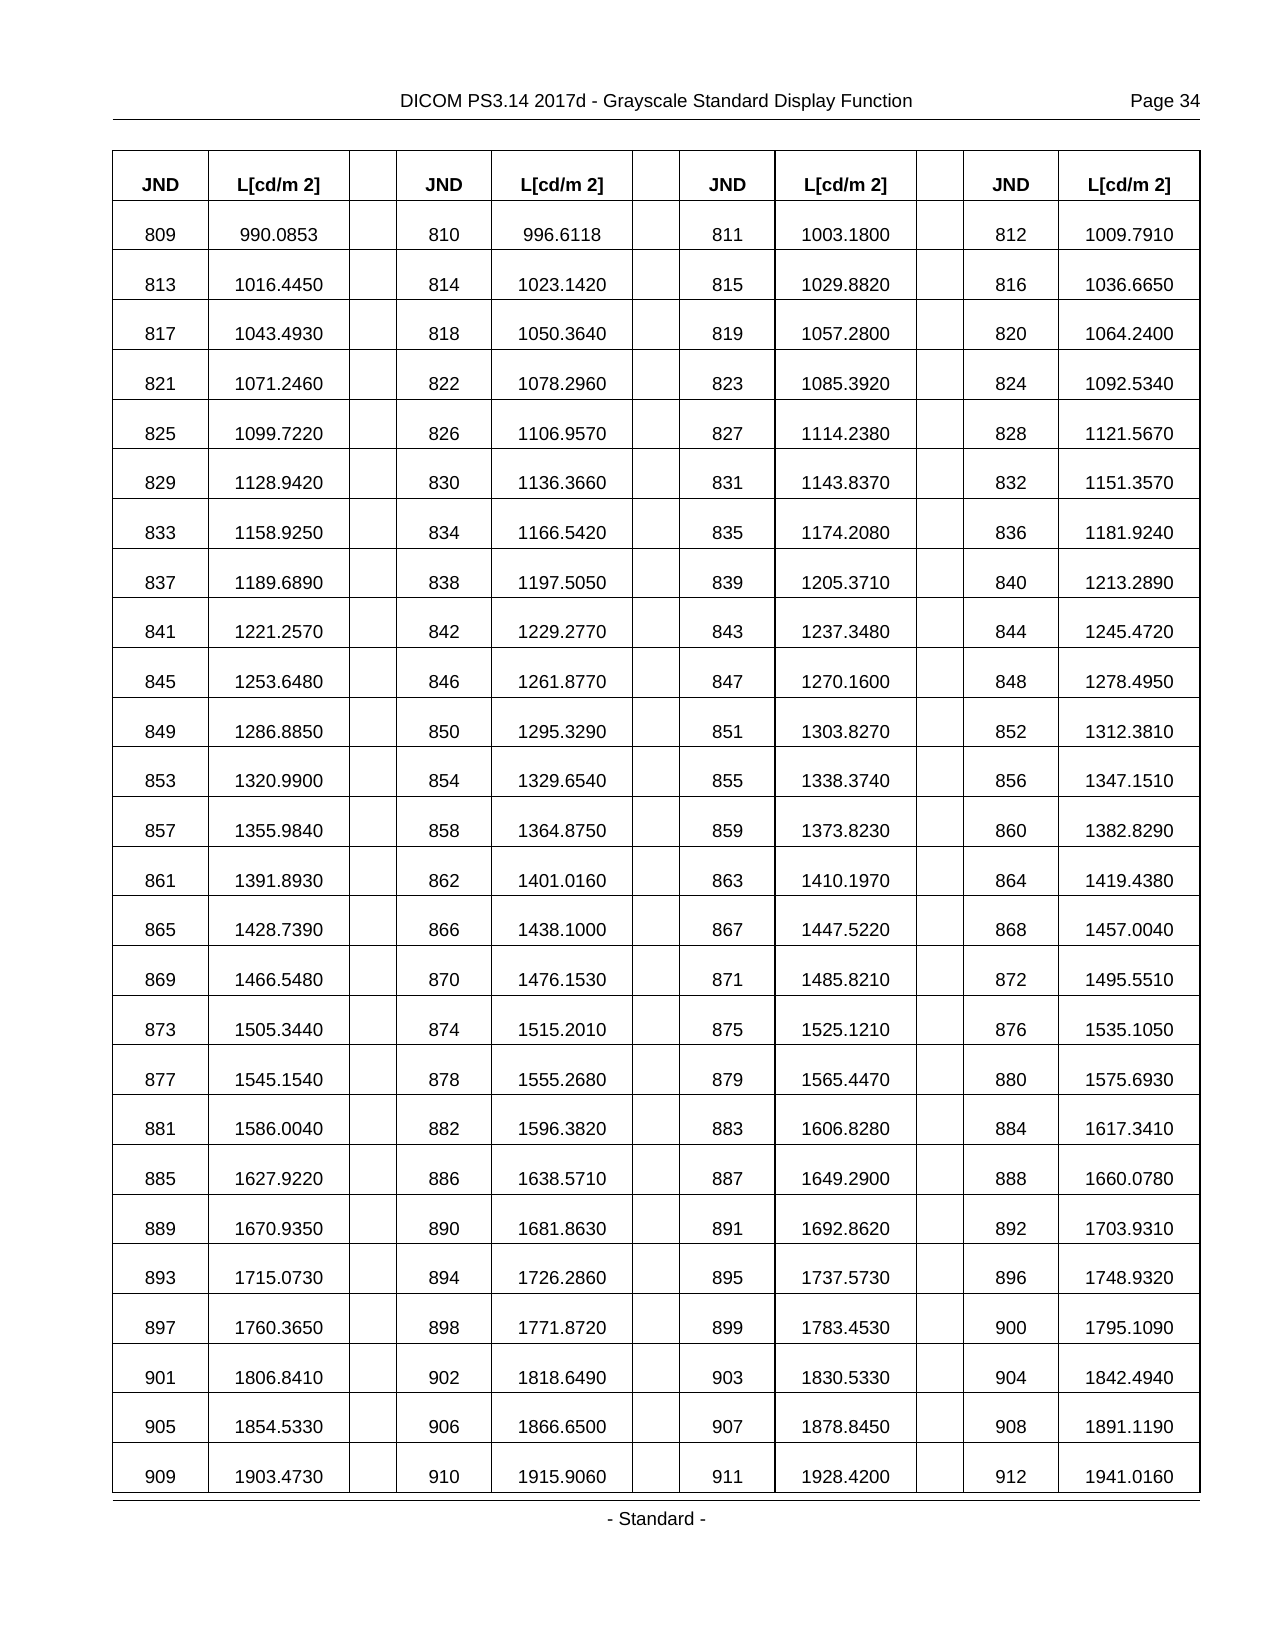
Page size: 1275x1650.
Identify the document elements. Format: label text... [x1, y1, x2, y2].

table_cell 1213.2890 [1059, 549, 1199, 597]
table_cell 831 [680, 449, 774, 498]
table_cell [350, 946, 396, 995]
table_cell 1099.7220 [209, 400, 349, 448]
table_cell [917, 896, 963, 945]
table_cell 1158.9250 [209, 499, 349, 547]
table_cell 1565.4470 [776, 1045, 916, 1094]
table_cell [633, 499, 679, 547]
table_cell 1106.9570 [492, 400, 632, 448]
table_cell 1692.8620 [776, 1195, 916, 1243]
table_cell 1545.1540 [209, 1045, 349, 1094]
table_cell 1748.9320 [1059, 1244, 1199, 1293]
table_cell 904 [964, 1344, 1058, 1392]
table_cell 877 [113, 1045, 208, 1094]
table_cell [917, 1244, 963, 1293]
table_cell 847 [680, 648, 774, 697]
table_cell [633, 400, 679, 448]
table_cell 832 [964, 449, 1058, 498]
table_cell 817 [113, 300, 208, 349]
table_cell 853 [113, 747, 208, 796]
table_cell 905 [113, 1393, 208, 1442]
table_cell [633, 1393, 679, 1442]
table_cell 1174.2080 [776, 499, 916, 547]
table_cell 1092.5340 [1059, 350, 1199, 398]
table_header [350, 151, 396, 200]
table_cell 1485.8210 [776, 946, 916, 995]
table_cell [350, 896, 396, 945]
table_cell 1596.3820 [492, 1095, 632, 1144]
table_cell 1649.2900 [776, 1145, 916, 1193]
table_cell 869 [113, 946, 208, 995]
table_cell 1338.3740 [776, 747, 916, 796]
table_cell 903 [680, 1344, 774, 1392]
table_cell 881 [113, 1095, 208, 1144]
table_cell 900 [964, 1294, 1058, 1342]
table_cell 827 [680, 400, 774, 448]
table_header JND [964, 151, 1058, 200]
table_cell 1205.3710 [776, 549, 916, 597]
table_cell 892 [964, 1195, 1058, 1243]
table_cell 1151.3570 [1059, 449, 1199, 498]
table_cell 1586.0040 [209, 1095, 349, 1144]
table_cell 1347.1510 [1059, 747, 1199, 796]
table_cell 887 [680, 1145, 774, 1193]
table_cell 1535.1050 [1059, 996, 1199, 1044]
table_cell 898 [397, 1294, 491, 1342]
table_cell 810 [397, 201, 491, 249]
table_cell [633, 300, 679, 349]
table_cell 876 [964, 996, 1058, 1044]
table_cell 1410.1970 [776, 847, 916, 895]
table_cell 1050.3640 [492, 300, 632, 349]
table_cell 1364.8750 [492, 797, 632, 846]
table_cell 1270.1600 [776, 648, 916, 697]
table_cell 1627.9220 [209, 1145, 349, 1193]
table_cell 858 [397, 797, 491, 846]
table_cell [633, 1145, 679, 1193]
table_cell 1237.3480 [776, 598, 916, 647]
table_cell 826 [397, 400, 491, 448]
table_cell 1476.1530 [492, 946, 632, 995]
table_cell [633, 996, 679, 1044]
table_cell [350, 847, 396, 895]
table_cell 1428.7390 [209, 896, 349, 945]
table_cell 844 [964, 598, 1058, 647]
table_cell 814 [397, 250, 491, 299]
table_cell [633, 1195, 679, 1243]
table_cell 1278.4950 [1059, 648, 1199, 697]
table_cell 863 [680, 847, 774, 895]
table_cell 886 [397, 1145, 491, 1193]
table_cell 838 [397, 549, 491, 597]
table_cell 872 [964, 946, 1058, 995]
table_cell 996.6118 [492, 201, 632, 249]
table_cell 841 [113, 598, 208, 647]
table_cell 867 [680, 896, 774, 945]
table_cell 906 [397, 1393, 491, 1442]
table_cell 825 [113, 400, 208, 448]
table_cell 837 [113, 549, 208, 597]
table_cell 1575.6930 [1059, 1045, 1199, 1094]
table_cell [633, 847, 679, 895]
table_cell [917, 598, 963, 647]
table_cell 1515.2010 [492, 996, 632, 1044]
table_cell 828 [964, 400, 1058, 448]
table_cell [350, 1244, 396, 1293]
table_cell [350, 1095, 396, 1144]
table_cell 851 [680, 698, 774, 746]
table_cell 907 [680, 1393, 774, 1442]
table_cell [633, 549, 679, 597]
table_cell 864 [964, 847, 1058, 895]
table_cell 1181.9240 [1059, 499, 1199, 547]
table_header L[cd/m 2] [1059, 151, 1199, 200]
table_cell [350, 996, 396, 1044]
table_cell 1842.4940 [1059, 1344, 1199, 1392]
table_header [633, 151, 679, 200]
table_cell [350, 648, 396, 697]
table_cell 899 [680, 1294, 774, 1342]
table_cell 1505.3440 [209, 996, 349, 1044]
table_cell 890 [397, 1195, 491, 1243]
table_cell 861 [113, 847, 208, 895]
table_header JND [113, 151, 208, 200]
table_cell 908 [964, 1393, 1058, 1442]
table_cell [633, 1095, 679, 1144]
table_header L[cd/m 2] [776, 151, 916, 200]
table_cell 839 [680, 549, 774, 597]
table_cell 891 [680, 1195, 774, 1243]
table_cell 894 [397, 1244, 491, 1293]
table_cell 990.0853 [209, 201, 349, 249]
table_cell 862 [397, 847, 491, 895]
table_cell 1029.8820 [776, 250, 916, 299]
table_cell [633, 1244, 679, 1293]
table_cell 843 [680, 598, 774, 647]
table_cell 1003.1800 [776, 201, 916, 249]
table_cell 882 [397, 1095, 491, 1144]
table_cell [350, 1393, 396, 1442]
table_cell [633, 201, 679, 249]
table_cell 824 [964, 350, 1058, 398]
table_cell 1703.9310 [1059, 1195, 1199, 1243]
table_cell 883 [680, 1095, 774, 1144]
table_cell [350, 797, 396, 846]
table_cell [917, 1145, 963, 1193]
table_cell 1295.3290 [492, 698, 632, 746]
table_cell 1638.5710 [492, 1145, 632, 1193]
table_cell [917, 400, 963, 448]
table_cell [917, 250, 963, 299]
table_cell 1382.8290 [1059, 797, 1199, 846]
table_cell 896 [964, 1244, 1058, 1293]
table_cell 840 [964, 549, 1058, 597]
table_cell [633, 698, 679, 746]
table_cell 1438.1000 [492, 896, 632, 945]
table_cell 1806.8410 [209, 1344, 349, 1392]
table_cell [633, 250, 679, 299]
table_cell 1783.4530 [776, 1294, 916, 1342]
table_cell 1401.0160 [492, 847, 632, 895]
table_header JND [680, 151, 774, 200]
table_cell [917, 1393, 963, 1442]
table_cell [633, 1294, 679, 1342]
table_cell [350, 250, 396, 299]
table_cell 1760.3650 [209, 1294, 349, 1342]
table_cell 866 [397, 896, 491, 945]
table_cell [917, 797, 963, 846]
table_cell 1555.2680 [492, 1045, 632, 1094]
table_cell 1818.6490 [492, 1344, 632, 1392]
table_cell 857 [113, 797, 208, 846]
table_cell 1771.8720 [492, 1294, 632, 1342]
table_cell 1071.2460 [209, 350, 349, 398]
table_cell 833 [113, 499, 208, 547]
table_cell [917, 1443, 963, 1492]
table_cell 895 [680, 1244, 774, 1293]
table_cell 845 [113, 648, 208, 697]
table_cell [917, 499, 963, 547]
table_cell 1085.3920 [776, 350, 916, 398]
table_cell 852 [964, 698, 1058, 746]
table_cell [633, 648, 679, 697]
table_cell 912 [964, 1443, 1058, 1492]
table_cell [917, 549, 963, 597]
table_cell 1915.9060 [492, 1443, 632, 1492]
table_cell 1715.0730 [209, 1244, 349, 1293]
table_cell [917, 698, 963, 746]
table_cell 809 [113, 201, 208, 249]
table_cell [350, 400, 396, 448]
table_cell 1447.5220 [776, 896, 916, 945]
table_cell 885 [113, 1145, 208, 1193]
table_cell [350, 300, 396, 349]
table_cell 880 [964, 1045, 1058, 1094]
table_cell 856 [964, 747, 1058, 796]
table_header L[cd/m 2] [209, 151, 349, 200]
table_cell 874 [397, 996, 491, 1044]
table_cell [633, 946, 679, 995]
table_cell 1495.5510 [1059, 946, 1199, 995]
table_cell [917, 1294, 963, 1342]
table_cell 871 [680, 946, 774, 995]
table_cell [633, 1344, 679, 1392]
table_cell 870 [397, 946, 491, 995]
table_cell 811 [680, 201, 774, 249]
table_cell 1121.5670 [1059, 400, 1199, 448]
table_cell 1737.5730 [776, 1244, 916, 1293]
table_cell [917, 996, 963, 1044]
table_cell 1903.4730 [209, 1443, 349, 1492]
table_cell 911 [680, 1443, 774, 1492]
table_cell 1197.5050 [492, 549, 632, 597]
table_cell 1355.9840 [209, 797, 349, 846]
table_cell 1419.4380 [1059, 847, 1199, 895]
table_cell 1078.2960 [492, 350, 632, 398]
table_cell [350, 1045, 396, 1094]
table_cell 813 [113, 250, 208, 299]
table_cell 859 [680, 797, 774, 846]
table_cell 889 [113, 1195, 208, 1243]
table_cell 1023.1420 [492, 250, 632, 299]
table_cell [917, 300, 963, 349]
table_cell 836 [964, 499, 1058, 547]
table_cell 1457.0040 [1059, 896, 1199, 945]
table_cell 829 [113, 449, 208, 498]
table_cell [917, 350, 963, 398]
table_cell [917, 847, 963, 895]
table_cell [350, 201, 396, 249]
table_cell [633, 747, 679, 796]
table_cell 1253.6480 [209, 648, 349, 697]
table_cell 1128.9420 [209, 449, 349, 498]
table_cell 1043.4930 [209, 300, 349, 349]
table_cell 897 [113, 1294, 208, 1342]
table_cell 1795.1090 [1059, 1294, 1199, 1342]
table_cell 1221.2570 [209, 598, 349, 647]
table_cell 834 [397, 499, 491, 547]
table_cell 818 [397, 300, 491, 349]
table_cell [633, 350, 679, 398]
table_cell 848 [964, 648, 1058, 697]
table_cell [350, 1443, 396, 1492]
table_cell 1878.8450 [776, 1393, 916, 1442]
table_cell [350, 449, 396, 498]
table_cell 1726.2860 [492, 1244, 632, 1293]
table_cell 1681.8630 [492, 1195, 632, 1243]
table_cell 875 [680, 996, 774, 1044]
table_cell [350, 1145, 396, 1193]
table_cell 1016.4450 [209, 250, 349, 299]
table_cell 855 [680, 747, 774, 796]
table_cell 865 [113, 896, 208, 945]
table_cell [917, 946, 963, 995]
table_cell [633, 797, 679, 846]
table_header JND [397, 151, 491, 200]
table_cell 1617.3410 [1059, 1095, 1199, 1144]
table_cell 1064.2400 [1059, 300, 1199, 349]
table_cell 854 [397, 747, 491, 796]
table_cell 846 [397, 648, 491, 697]
table_header L[cd/m 2] [492, 151, 632, 200]
table_cell [917, 1045, 963, 1094]
table_cell 1036.6650 [1059, 250, 1199, 299]
table_cell [350, 350, 396, 398]
table_cell 819 [680, 300, 774, 349]
table_cell 820 [964, 300, 1058, 349]
table_cell [350, 1344, 396, 1392]
table_cell 1391.8930 [209, 847, 349, 895]
table_cell [917, 1344, 963, 1392]
table_header [917, 151, 963, 200]
table_cell 1466.5480 [209, 946, 349, 995]
table_cell 1229.2770 [492, 598, 632, 647]
table_cell [350, 598, 396, 647]
table_cell 873 [113, 996, 208, 1044]
table_cell 1928.4200 [776, 1443, 916, 1492]
table_cell 850 [397, 698, 491, 746]
table_cell 860 [964, 797, 1058, 846]
table_cell 1941.0160 [1059, 1443, 1199, 1492]
table_cell 1606.8280 [776, 1095, 916, 1144]
table_cell 1303.8270 [776, 698, 916, 746]
table_cell 1866.6500 [492, 1393, 632, 1442]
table_cell [917, 648, 963, 697]
table_cell 815 [680, 250, 774, 299]
table_cell 884 [964, 1095, 1058, 1144]
table_cell 1189.6890 [209, 549, 349, 597]
table_cell 1670.9350 [209, 1195, 349, 1243]
table_cell [917, 747, 963, 796]
table_cell 1286.8850 [209, 698, 349, 746]
table_cell [633, 598, 679, 647]
table_cell 910 [397, 1443, 491, 1492]
table_cell [917, 449, 963, 498]
table_cell [917, 1095, 963, 1144]
table_cell [350, 1195, 396, 1243]
table_cell 1373.8230 [776, 797, 916, 846]
table_cell [350, 747, 396, 796]
table_cell 821 [113, 350, 208, 398]
table_cell 1009.7910 [1059, 201, 1199, 249]
table_cell 1114.2380 [776, 400, 916, 448]
table_cell [350, 549, 396, 597]
table_cell 878 [397, 1045, 491, 1094]
table_cell [917, 201, 963, 249]
table_cell 879 [680, 1045, 774, 1094]
table_cell [633, 1045, 679, 1094]
table_cell 1261.8770 [492, 648, 632, 697]
table_cell 822 [397, 350, 491, 398]
table_cell [350, 1294, 396, 1342]
table_cell 1329.6540 [492, 747, 632, 796]
table_cell 888 [964, 1145, 1058, 1193]
table_cell [917, 1195, 963, 1243]
table_cell 816 [964, 250, 1058, 299]
table_cell 901 [113, 1344, 208, 1392]
table_cell 1525.1210 [776, 996, 916, 1044]
table_cell 1143.8370 [776, 449, 916, 498]
table_cell 835 [680, 499, 774, 547]
table_cell 1312.3810 [1059, 698, 1199, 746]
table_cell 1136.3660 [492, 449, 632, 498]
table_cell [350, 698, 396, 746]
table_cell 1320.9900 [209, 747, 349, 796]
table_cell [633, 896, 679, 945]
table_cell 1891.1190 [1059, 1393, 1199, 1442]
table_cell 893 [113, 1244, 208, 1293]
table_cell 1166.5420 [492, 499, 632, 547]
table_cell 812 [964, 201, 1058, 249]
table_cell 868 [964, 896, 1058, 945]
table_cell [350, 499, 396, 547]
table_cell 849 [113, 698, 208, 746]
table_cell 842 [397, 598, 491, 647]
table_cell 1245.4720 [1059, 598, 1199, 647]
table_cell 823 [680, 350, 774, 398]
table_cell 1057.2800 [776, 300, 916, 349]
table_cell [633, 449, 679, 498]
table_cell 1854.5330 [209, 1393, 349, 1442]
table_cell 1660.0780 [1059, 1145, 1199, 1193]
table_cell 830 [397, 449, 491, 498]
table_cell [633, 1443, 679, 1492]
table_cell 1830.5330 [776, 1344, 916, 1392]
table_cell 902 [397, 1344, 491, 1392]
table_cell 909 [113, 1443, 208, 1492]
